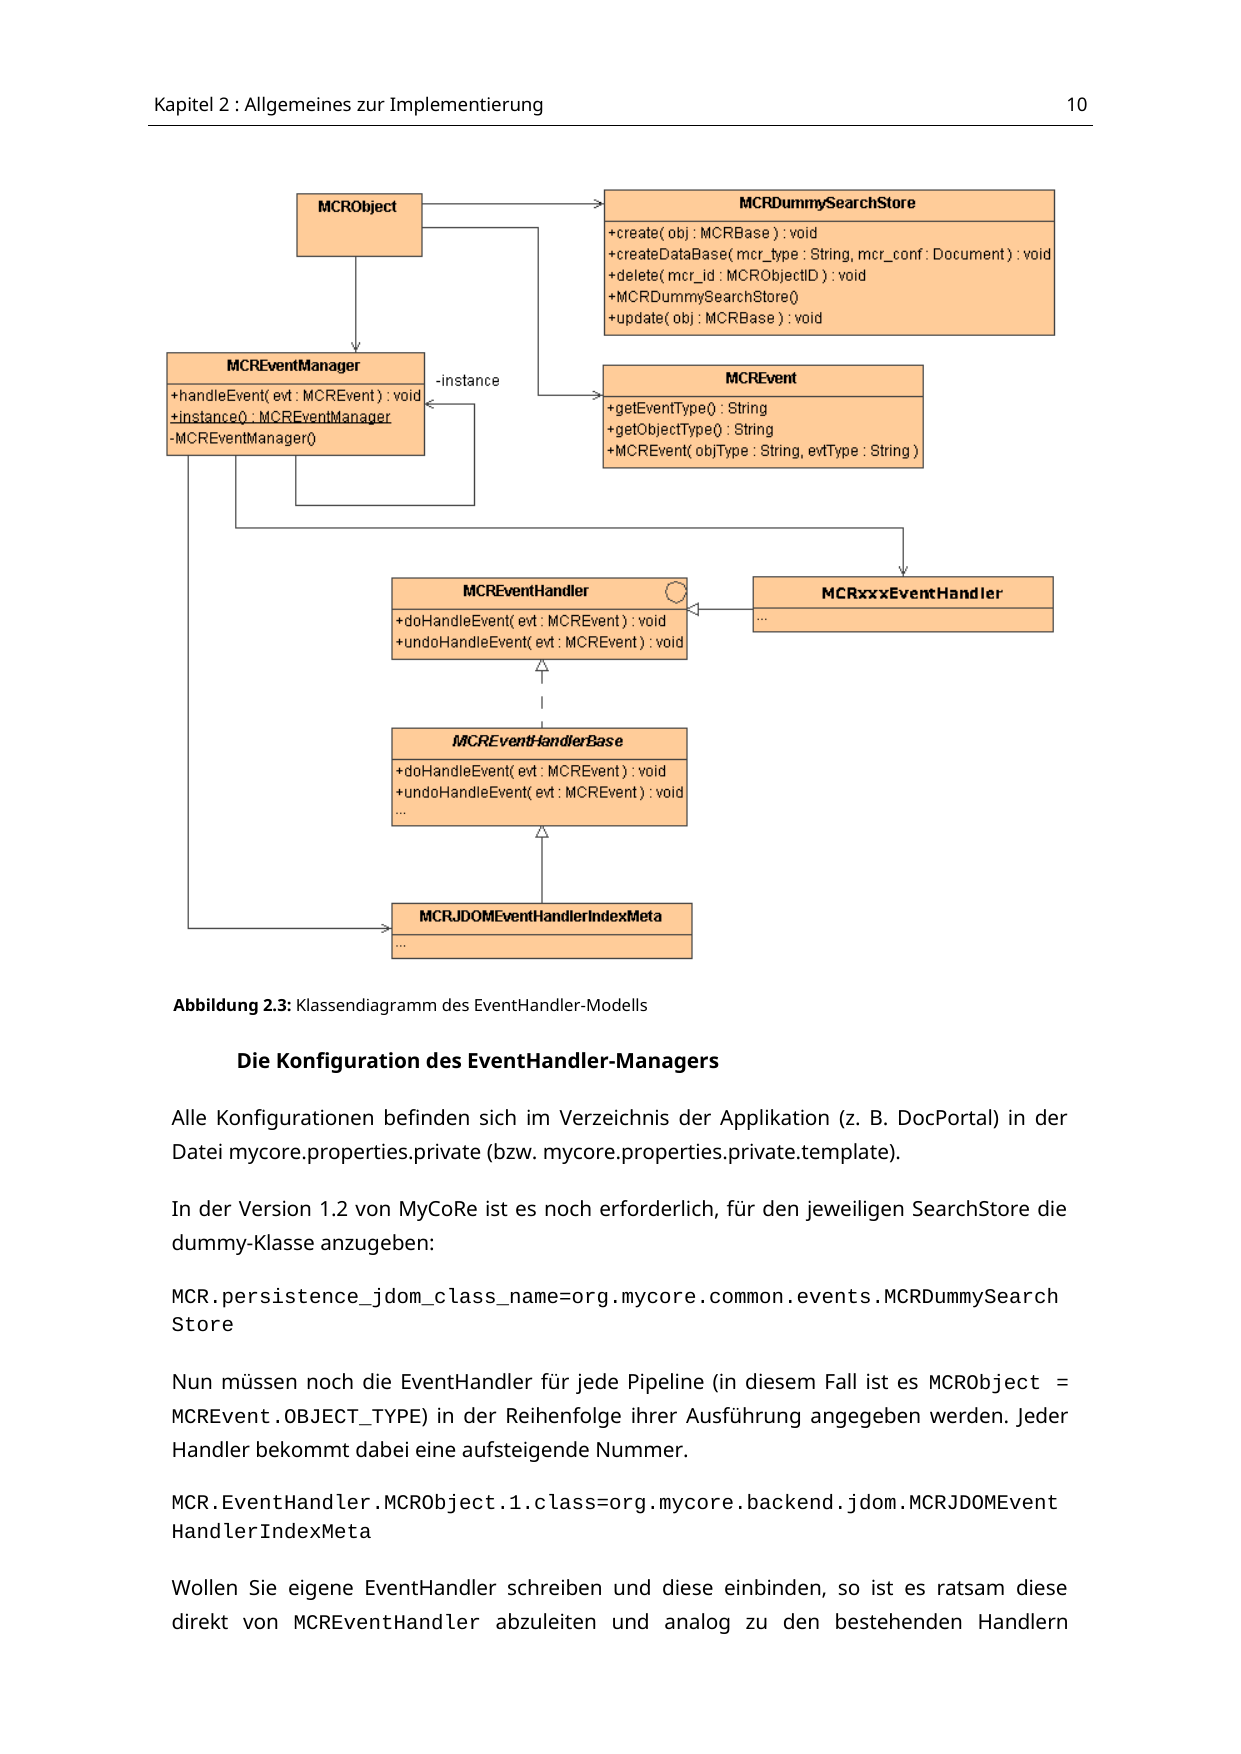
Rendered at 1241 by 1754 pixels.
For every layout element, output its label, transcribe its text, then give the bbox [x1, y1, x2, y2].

text Nun müssen noch die EventHandler für jede Pipeline (in diesem Fall ist es MCRObject = MCREvent.OBJECT_TYPE) in der Reihenfolge ihrer Ausführung angegeben werden. Jeder Handler bekommt dabei eine aufsteigende Nummer. [171, 1367, 1069, 1463]
text Wollen Sie eigene EventHandler schreiben und diese einbinden, so ist es ratsam diese direkt von MCREventHandler abzuleiten und analog zu den bestehenden Handlern [171, 1573, 1069, 1636]
picture [149, 147, 1079, 978]
text MCR.EventHandler.MCRObject.1.class=org.mycore.backend.jdom.MCRJDOMEventHandlerIndexMeta [171, 1492, 1069, 1544]
text In der Version 1.2 von MyCoRe ist es noch erforderlich, für den jeweiligen SearchStore die dummy-Klasse anzugeben: [171, 1194, 1069, 1257]
subtitle Die Konfiguration des EventHandler-Managers [148, 993, 1092, 1074]
text Alle Konfigurationen befinden sich im Verzeichnis der Applikation (z. B. DocPortal) in der Datei mycore.properties.private (bzw. mycore.properties.private.template). [171, 1103, 1069, 1165]
list [1071, 148, 1094, 1017]
list Abbildung 2.3: Klassendiagramm des EventHandler-Modells [173, 978, 1071, 1017]
text MCR.persistence_jdom_class_name=org.mycore.common.events.MCRDummySearchStore [171, 1286, 1069, 1338]
